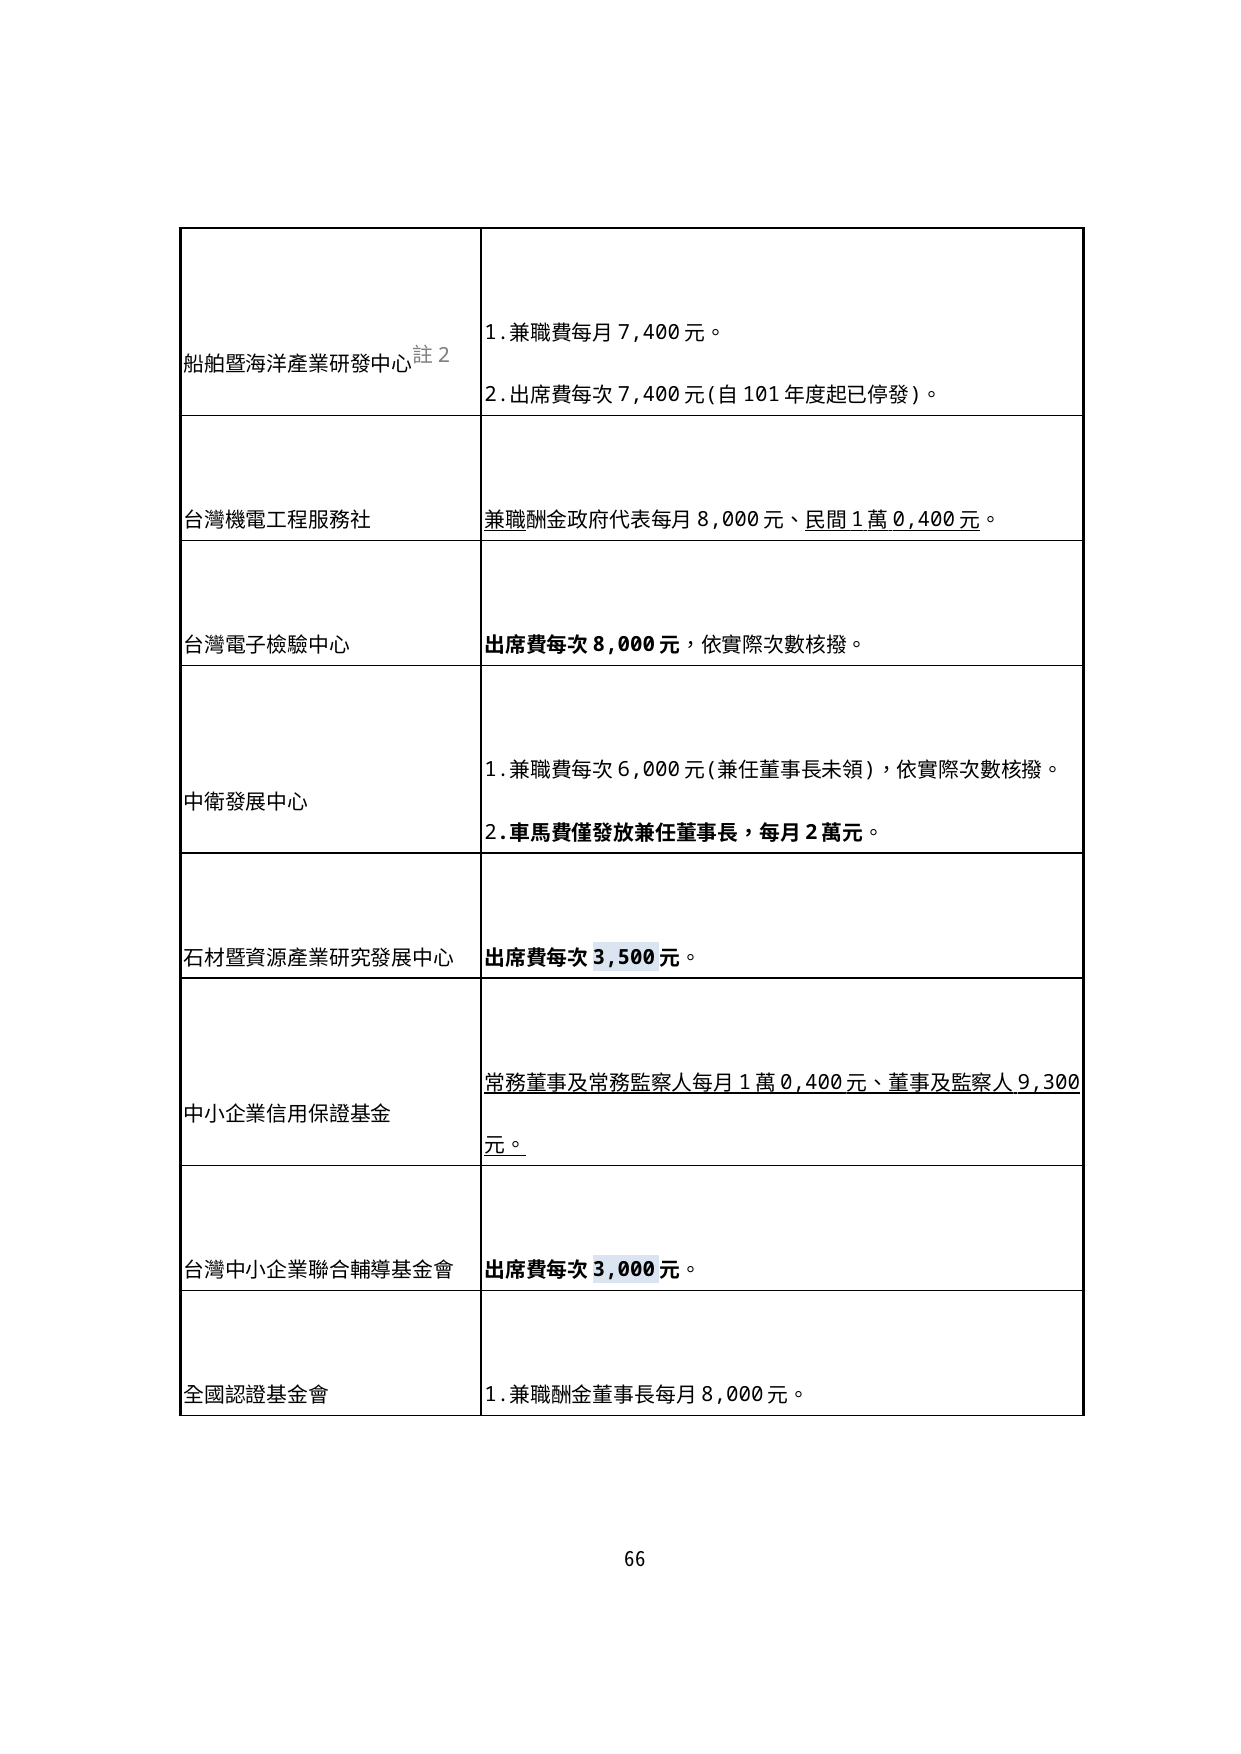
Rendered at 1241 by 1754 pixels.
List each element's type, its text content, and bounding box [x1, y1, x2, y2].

table_cell 台灣中小企業聯合輔導基金會 [182, 1166, 480, 1290]
table_cell 船舶暨海洋產業研發中心註2 [182, 229, 480, 415]
table_cell 石材暨資源產業研究發展中心 [182, 854, 480, 977]
table_cell 兼職酬金政府代表每月8,000元、民間1萬0,400元。 [482, 416, 1082, 540]
table_cell 出席費每次3,000元。 [482, 1166, 1082, 1290]
table_cell 1.兼職酬金董事長每月8,000元。 [482, 1291, 1082, 1415]
table_cell 中小企業信用保證基金 [182, 979, 480, 1165]
table_cell 常務董事及常務監察人每月1萬0,400元、董事及監察人9,300元。 [482, 979, 1082, 1165]
table_cell 中衛發展中心 [182, 666, 480, 852]
table_cell 1.兼職費每月7,400元。 2.出席費每次7,400元(自101年度起已停發)。 [482, 229, 1082, 415]
table_cell 全國認證基金會 [182, 1291, 480, 1415]
table_cell 1.兼職費每次6,000元(兼任董事長未領)，依實際次數核撥。 2.車馬費僅發放兼任董事長，每月2萬元。 [482, 666, 1082, 852]
table_cell 台灣機電工程服務社 [182, 416, 480, 540]
table_cell 出席費每次8,000元，依實際次數核撥。 [482, 541, 1082, 665]
table_cell 出席費每次3,500元。 [482, 854, 1082, 977]
table_cell 台灣電子檢驗中心 [182, 541, 480, 665]
